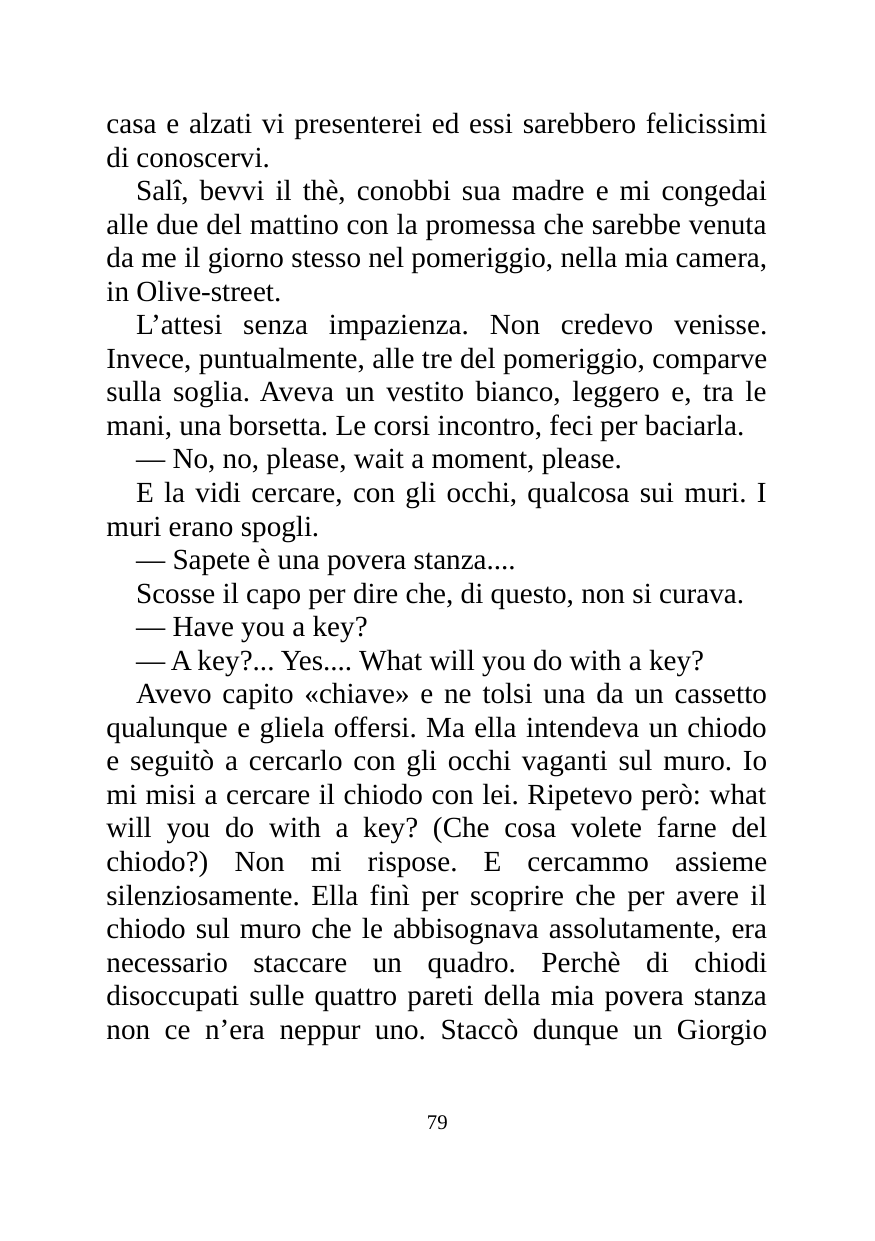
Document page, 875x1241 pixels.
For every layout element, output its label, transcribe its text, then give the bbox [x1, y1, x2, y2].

text Avevo capito «chiave» e ne tolsi una da un cassetto qualunque e gliela offersi. Ma ella intendeva un chiodo e seguitò a cercarlo con gli occhi vaganti sul muro. Io mi misi a cercare il chiodo con lei. Ripetevo però: what will you do with a key? (Che cosa volete farne del chiodo?) Non mi rispose. E cercammo assieme silenziosamente. Ella finì per scoprire che per avere il chiodo sul muro che le abbisognava assolutamente, era necessario staccare un quadro. Perchè di chiodi disoccupati sulle quattro pareti della mia povera stanza non ce n’era neppur uno. Staccò dunque un Giorgio [106, 676, 768, 1045]
text — A key?... Yes.... What will you do with a key? [106, 643, 768, 676]
text casa e alzati vi presenterei ed essi sarebbero felicissimi di conoscervi. [106, 106, 768, 173]
text Scosse il capo per dire che, di questo, non si curava. [106, 576, 768, 609]
text E la vidi cercare, con gli occhi, qualcosa sui muri. I muri erano spogli. [106, 475, 768, 542]
text — Sapete è una povera stanza.... [106, 542, 768, 576]
text — Have you a key? [106, 609, 768, 643]
text Salî, bevvi il thè, conobbi sua madre e mi congedai alle due del mattino con la promessa che sarebbe venuta da me il giorno stesso nel pomeriggio, nella mia camera, in Olive-street. [106, 173, 768, 307]
text — No, no, please, wait a moment, please. [106, 442, 768, 475]
text L’attesi senza impazienza. Non credevo venisse. Invece, puntualmente, alle tre del pomeriggio, comparve sulla soglia. Aveva un vestito bianco, leggero e, tra le mani, una borsetta. Le corsi incontro, feci per baciarla. [106, 307, 768, 442]
